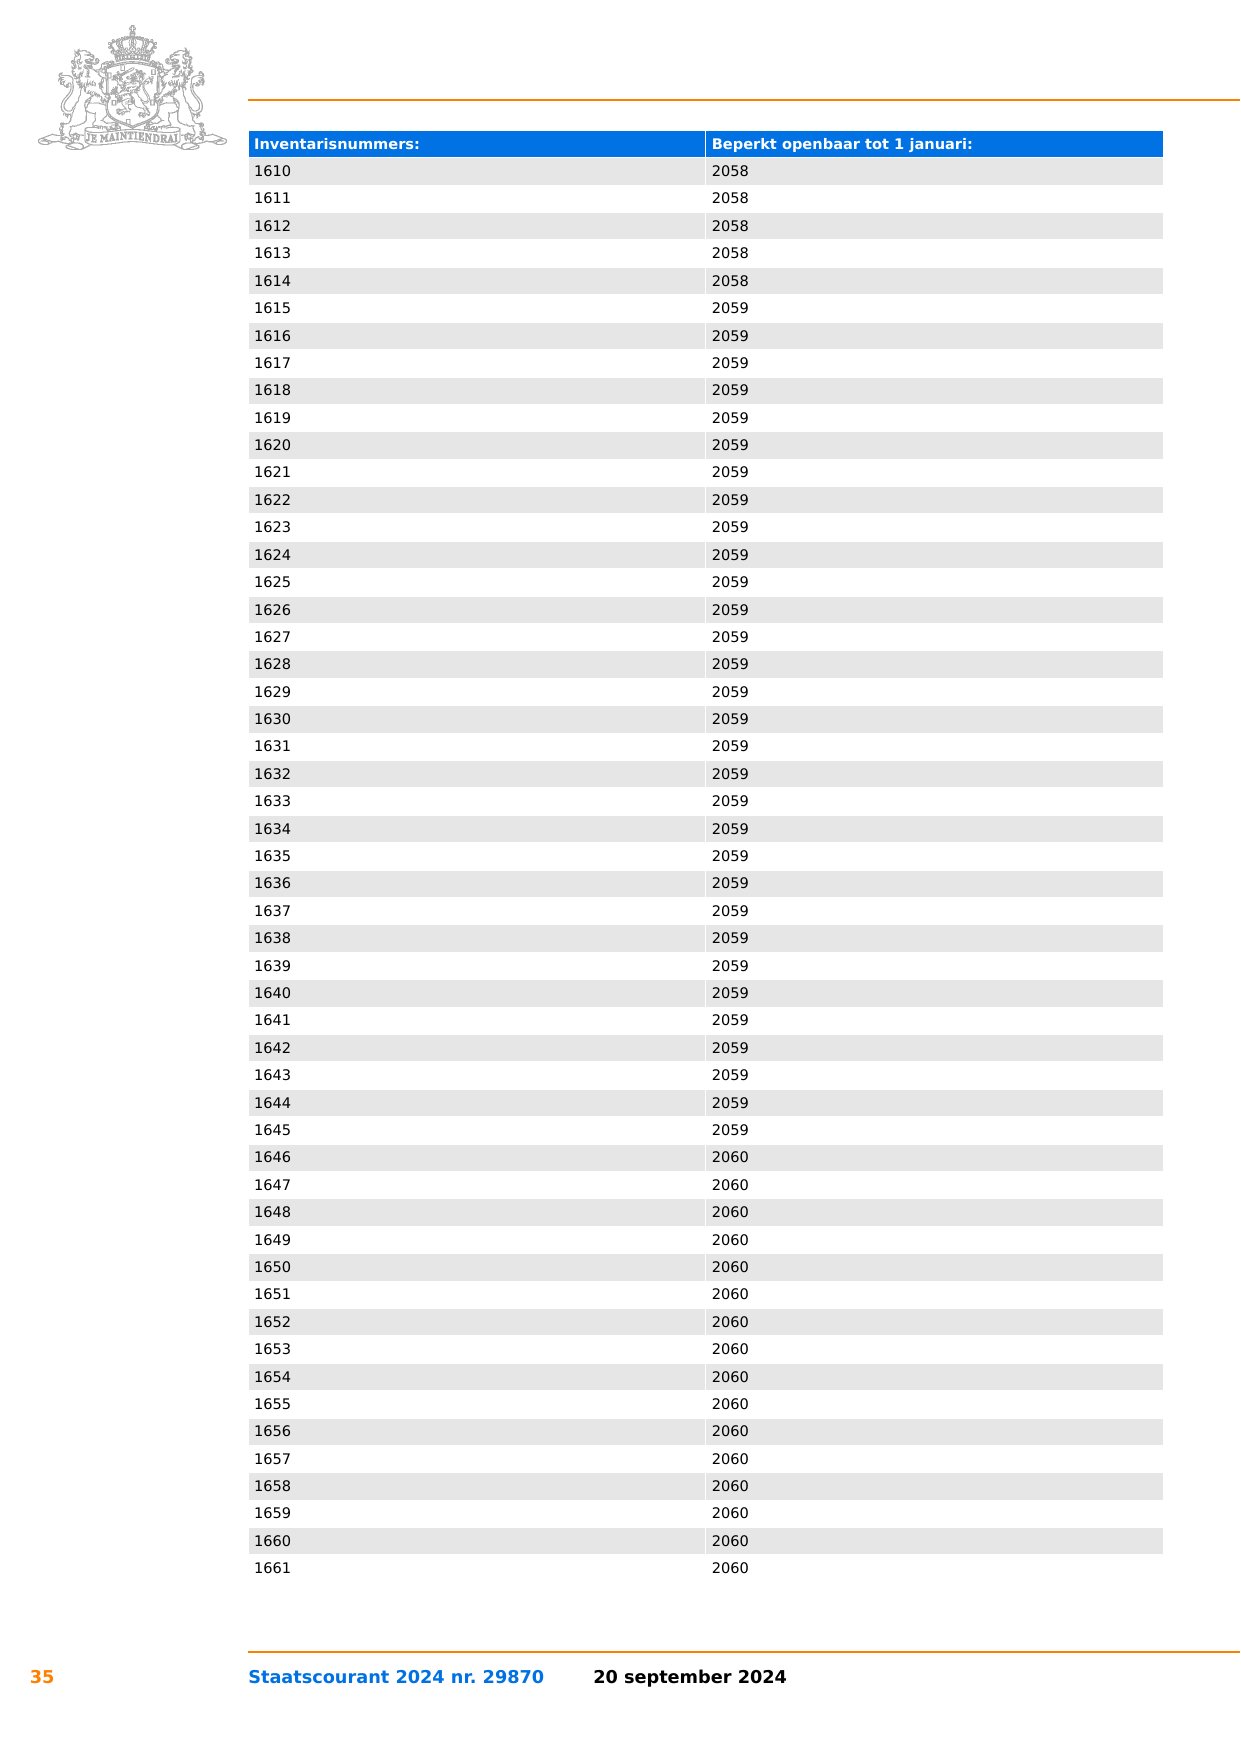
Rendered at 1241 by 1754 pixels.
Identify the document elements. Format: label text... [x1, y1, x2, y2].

table_cell 1650 [249, 1254, 705, 1281]
table_cell 2059 [706, 925, 1163, 952]
table_cell 1637 [249, 898, 705, 924]
table_cell 1629 [249, 679, 705, 705]
table_cell 2060 [706, 1282, 1163, 1308]
table_cell 2059 [706, 816, 1163, 842]
table_cell 2060 [706, 1336, 1163, 1363]
table_cell 2059 [706, 679, 1163, 705]
table_cell 1616 [249, 323, 705, 349]
table_cell 1622 [249, 487, 705, 513]
table_cell 1630 [249, 706, 705, 733]
table_cell 2059 [706, 980, 1163, 1007]
table_cell 1639 [249, 953, 705, 979]
table_cell 2059 [706, 542, 1163, 568]
table_cell 2058 [706, 213, 1163, 239]
table_cell 1610 [249, 158, 705, 185]
table_cell 2060 [706, 1391, 1163, 1417]
table_cell 2060 [706, 1364, 1163, 1390]
table_cell 2059 [706, 460, 1163, 486]
table_cell 2060 [706, 1254, 1163, 1281]
table_cell 1628 [249, 651, 705, 678]
table_cell 1656 [249, 1419, 705, 1445]
table_cell 2059 [706, 597, 1163, 623]
table_cell 1652 [249, 1309, 705, 1335]
table_cell 1626 [249, 597, 705, 623]
table_cell 2059 [706, 843, 1163, 869]
table_cell 1655 [249, 1391, 705, 1417]
table_cell 2059 [706, 432, 1163, 459]
table_cell 1640 [249, 980, 705, 1007]
table_cell 1646 [249, 1145, 705, 1171]
table_cell 2059 [706, 789, 1163, 815]
table_cell 1638 [249, 925, 705, 952]
table_cell 2058 [706, 158, 1163, 185]
table_cell 1642 [249, 1035, 705, 1061]
table_cell 1660 [249, 1528, 705, 1554]
table_cell 2059 [706, 734, 1163, 760]
table_cell 1627 [249, 624, 705, 650]
table_cell 1633 [249, 789, 705, 815]
table_cell 2059 [706, 898, 1163, 924]
table_cell 2060 [706, 1199, 1163, 1226]
table_cell 1649 [249, 1227, 705, 1253]
table_cell 2060 [706, 1309, 1163, 1335]
table_cell 2059 [706, 350, 1163, 376]
table_cell 1643 [249, 1063, 705, 1089]
table_cell 1651 [249, 1282, 705, 1308]
table_cell 1653 [249, 1336, 705, 1363]
table_cell 1657 [249, 1446, 705, 1472]
table_cell 1618 [249, 378, 705, 404]
table_cell 1645 [249, 1117, 705, 1143]
table_cell 2060 [706, 1145, 1163, 1171]
table_cell 1615 [249, 295, 705, 322]
table_cell 1621 [249, 460, 705, 486]
table_cell 2059 [706, 405, 1163, 431]
table_cell 2060 [706, 1473, 1163, 1500]
table_cell 2060 [706, 1446, 1163, 1472]
table_cell 2058 [706, 268, 1163, 294]
table_cell 1623 [249, 515, 705, 541]
table_cell 1614 [249, 268, 705, 294]
table_cell 2060 [706, 1227, 1163, 1253]
table_cell 2059 [706, 295, 1163, 322]
table_cell 2060 [706, 1419, 1163, 1445]
table_cell 1635 [249, 843, 705, 869]
table_cell 1659 [249, 1501, 705, 1527]
table_cell 2058 [706, 241, 1163, 267]
table_cell 1612 [249, 213, 705, 239]
table_cell 1611 [249, 186, 705, 212]
table_cell 1658 [249, 1473, 705, 1500]
table_cell 2059 [706, 706, 1163, 733]
table_cell 2058 [706, 186, 1163, 212]
table_cell 1624 [249, 542, 705, 568]
table_cell 2059 [706, 569, 1163, 596]
table_cell 2059 [706, 515, 1163, 541]
table_cell 2059 [706, 1008, 1163, 1034]
table_cell 1661 [249, 1556, 705, 1582]
table_cell 1654 [249, 1364, 705, 1390]
table_cell 2059 [706, 761, 1163, 787]
table_cell 2059 [706, 378, 1163, 404]
table_cell 2060 [706, 1501, 1163, 1527]
table_cell 2060 [706, 1528, 1163, 1554]
table_cell 2059 [706, 1063, 1163, 1089]
table_cell 2059 [706, 1035, 1163, 1061]
table_cell 1644 [249, 1090, 705, 1116]
table_cell 1634 [249, 816, 705, 842]
table_header Beperkt openbaar tot 1 januari: [706, 131, 1163, 157]
table_cell 2060 [706, 1556, 1163, 1582]
table_cell 1619 [249, 405, 705, 431]
table_cell 2059 [706, 1117, 1163, 1143]
table_cell 1613 [249, 241, 705, 267]
table_cell 2059 [706, 487, 1163, 513]
table_cell 2059 [706, 323, 1163, 349]
table_cell 1620 [249, 432, 705, 459]
table_cell 1641 [249, 1008, 705, 1034]
table_cell 1625 [249, 569, 705, 596]
table_header Inventarisnummers: [249, 131, 705, 157]
table_cell 1648 [249, 1199, 705, 1226]
table_cell 1632 [249, 761, 705, 787]
table_cell 1647 [249, 1172, 705, 1198]
table_cell 1617 [249, 350, 705, 376]
table_cell 2060 [706, 1172, 1163, 1198]
table_cell 1636 [249, 871, 705, 897]
table_cell 1631 [249, 734, 705, 760]
table_cell 2059 [706, 953, 1163, 979]
table_cell 2059 [706, 871, 1163, 897]
table_cell 2059 [706, 624, 1163, 650]
picture [38, 25, 227, 150]
table_cell 2059 [706, 1090, 1163, 1116]
table_cell 2059 [706, 651, 1163, 678]
